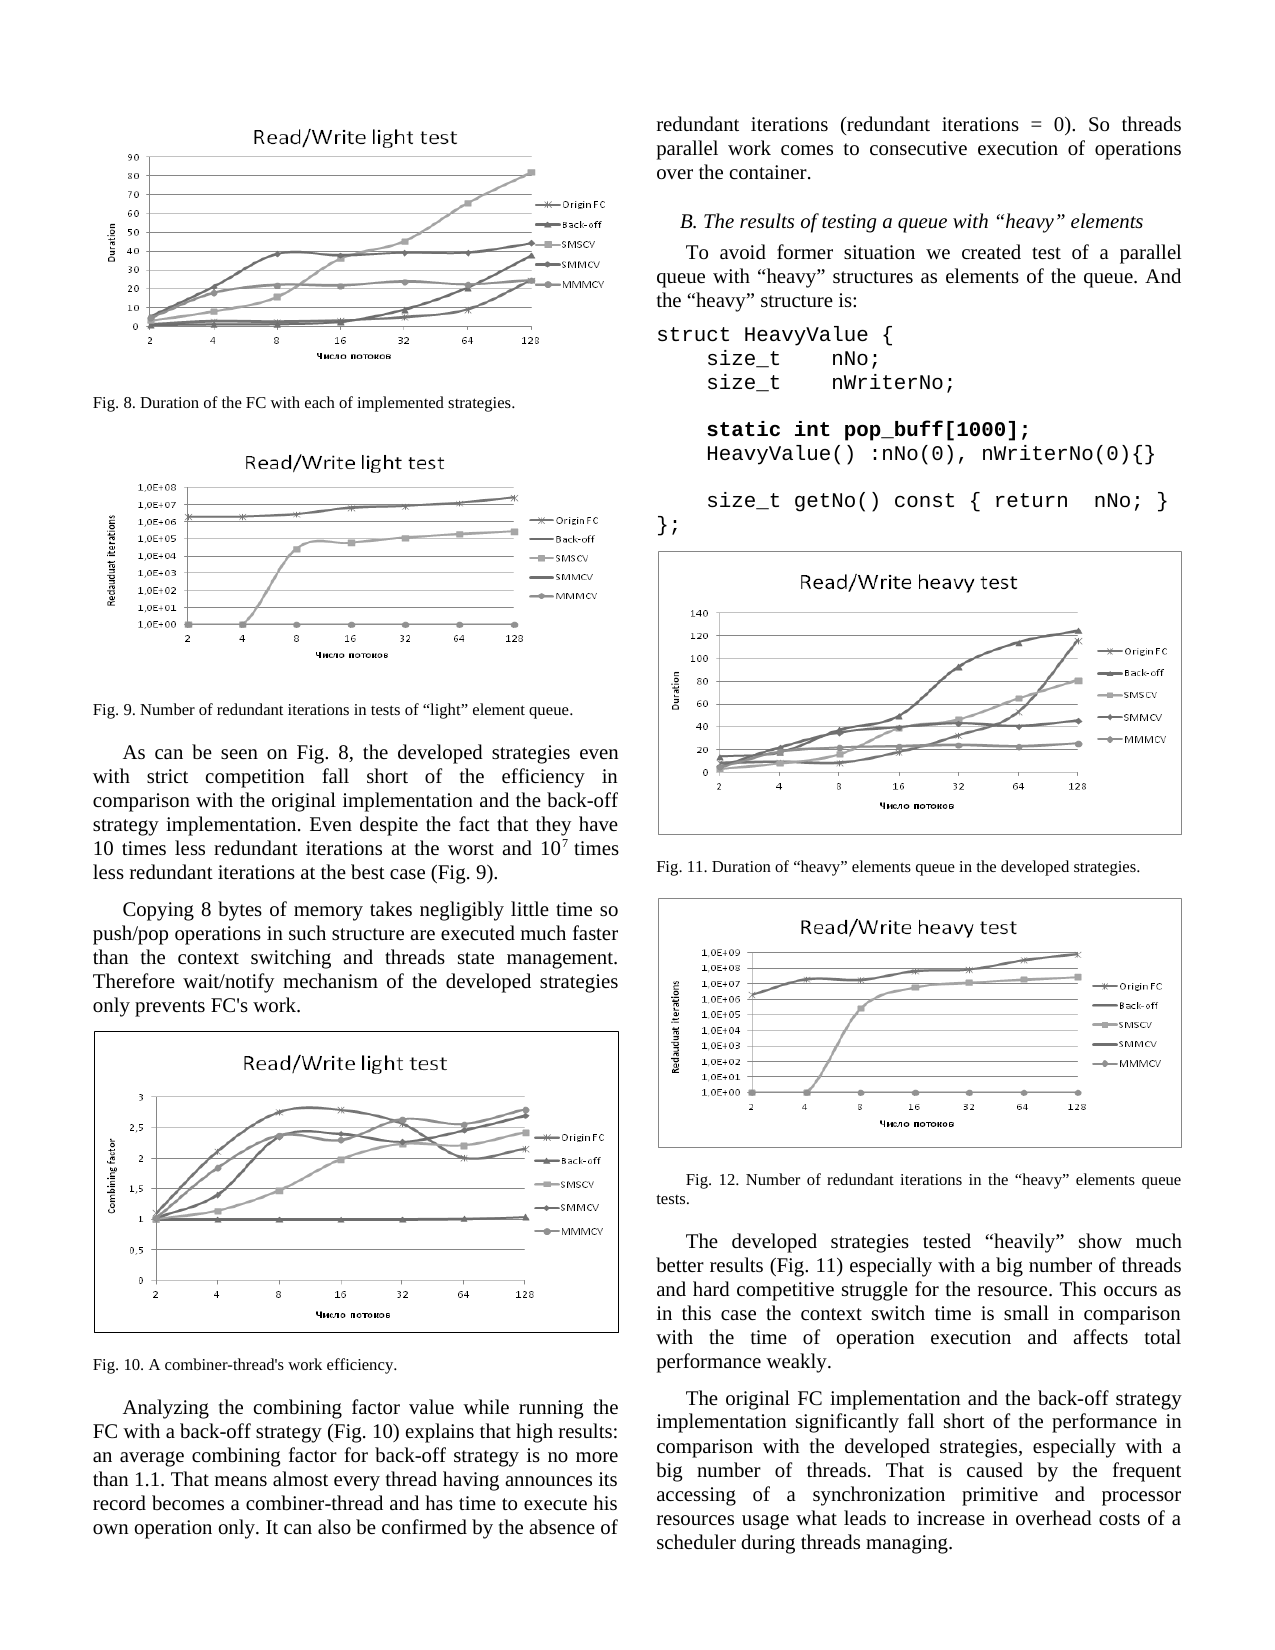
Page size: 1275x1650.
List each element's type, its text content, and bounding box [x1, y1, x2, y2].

text The developed strategies tested “heavily” show much better results (Fig. 11) especially with a big number of threads and hard competitive struggle for the resource. This occurs as in this case the context switch time is small in comparison with the time of operation execution and affects total performance weakly. [656, 1229, 1182, 1373]
text struct HeavyValue { [656, 324, 1182, 348]
text Fig. 9. Number of redundant iterations in tests of “light” element queue. [93, 700, 619, 719]
text Copying 8 bytes of memory takes negligibly little time so push/pop operations in such structure are executed much faster than the context switching and threads state management. Therefore wait/notify mechanism of the developed strategies only prevents FC's work. [93, 897, 619, 1017]
text As can be seen on Fig. 8, the developed strategies even with strict competition fall short of the efficiency in comparison with the original implementation and the back-off strategy implementation. Even despite the fact that they have 10 times less redundant iterations at the worst and 107 times less redundant iterations at the best case (Fig. 9). [93, 740, 619, 884]
text Fig. 11. Duration of “heavy” elements queue in the developed strategies. [656, 857, 1182, 876]
text size_t nWriterNo; [656, 372, 1182, 395]
text Fig. 12. Number of redundant iterations in the “heavy” elements queue tests. [656, 1169, 1182, 1208]
text size_t getNo() const { return nNo; } [656, 490, 1182, 513]
text redundant iterations (redundant iterations = 0). So threads parallel work comes to consecutive execution of operations over the container. [656, 112, 1182, 184]
text HeavyValue() :nNo(0), nWriterNo(0){} [656, 443, 1182, 466]
text static int pop_buff[1000]; [656, 419, 1182, 443]
text The original FC implementation and the back-off strategy implementation significantly fall short of the performance in comparison with the developed strategies, especially with a big number of threads. That is caused by the frequent accessing of a synchronization primitive and processor resources usage what leads to increase in overhead costs of a scheduler during threads managing. [656, 1385, 1182, 1554]
text B. The results of testing a queue with “heavy” elements [656, 209, 1182, 233]
text }; [656, 513, 1182, 537]
text Fig. 8. Duration of the FC with each of implemented strategies. [93, 393, 619, 412]
text Analyzing the combining factor value while running the FC with a back-off strategy (Fig. 10) explains that high results: an average combining factor for back-off strategy is no more than 1.1. That means almost every thread having announces its record becomes a combiner-thread and has time to execute his own operation only. It can also be confirmed by the absence of [93, 1395, 619, 1539]
text size_t nNo; [656, 348, 1182, 372]
text To avoid former situation we created test of a parallel queue with “heavy” structures as elements of the queue. And the “heavy” structure is: [656, 240, 1182, 312]
text Fig. 10. A combiner-thread's work efficiency. [93, 1355, 619, 1374]
